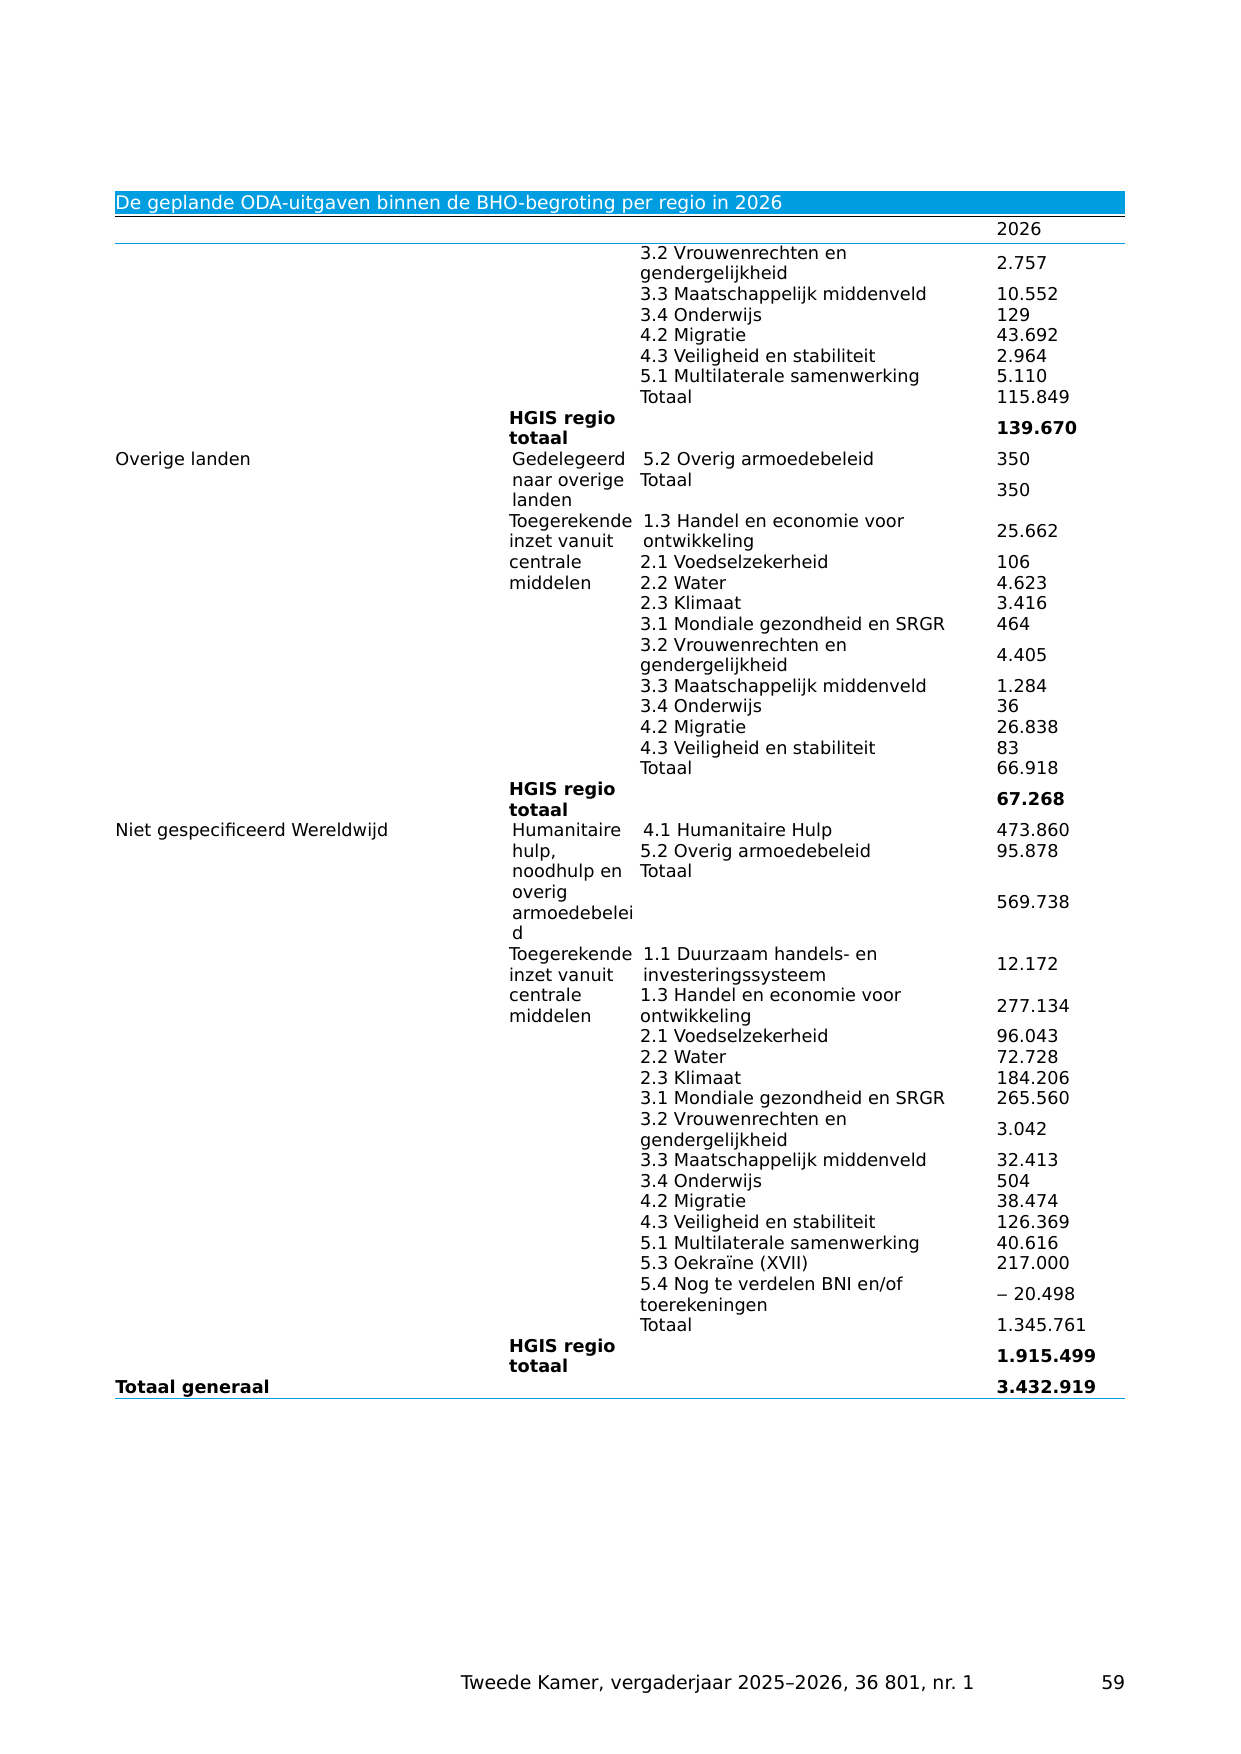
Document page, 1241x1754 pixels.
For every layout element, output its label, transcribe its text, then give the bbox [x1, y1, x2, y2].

table_cell 1.3 Handel en economie voor ontwikkeling [640, 511, 993, 552]
table_cell 350 [994, 470, 1125, 511]
table_cell 1.284 [994, 676, 1125, 696]
table_cell 217.000 [994, 1253, 1125, 1274]
table_cell 2.3 Klimaat [640, 1068, 993, 1088]
table_cell 3.1 Mondiale gezondheid en SRGR [640, 1088, 993, 1109]
table_cell 3.4 Onderwijs [640, 1171, 993, 1191]
table_cell HGIS regio totaal [509, 779, 640, 820]
table_cell 95.878 [994, 841, 1125, 861]
table_cell 5.4 Nog te verdelen BNI en/of toerekeningen [640, 1274, 993, 1315]
table_cell 5.3 Oekraïne (XVII) [640, 1253, 993, 1274]
table_cell 36 [994, 696, 1125, 717]
table_cell Niet gespecificeerd Wereldwijd [115, 820, 509, 1377]
table_cell 3.3 Maatschappelijk middenveld [640, 676, 993, 696]
table_cell ‒ 20.498 [994, 1274, 1125, 1315]
table_cell 5.1 Multilaterale samenwerking [640, 1233, 993, 1253]
table_cell [509, 244, 640, 408]
table_cell Gedelegeerd naar overige landen [509, 449, 640, 511]
table_cell 67.268 [994, 779, 1125, 820]
table_cell 129 [994, 305, 1125, 325]
table_cell 350 [994, 449, 1125, 469]
table_cell [640, 217, 993, 243]
table_cell Totaal [640, 1315, 993, 1336]
table_cell 3.3 Maatschappelijk middenveld [640, 1150, 993, 1171]
table_cell 4.2 Migratie [640, 325, 993, 346]
table_cell 83 [994, 738, 1125, 758]
table_cell 72.728 [994, 1047, 1125, 1068]
table_cell 115.849 [994, 387, 1125, 408]
table_cell 2.1 Voedselzekerheid [640, 1026, 993, 1047]
table_cell 106 [994, 552, 1125, 573]
table_cell 40.616 [994, 1233, 1125, 1253]
table_cell 3.2 Vrouwenrechten en gendergelijkheid [640, 244, 993, 284]
table_cell 4.405 [994, 635, 1125, 676]
table_cell Totaal [640, 861, 993, 944]
table_cell 1.345.761 [994, 1315, 1125, 1336]
table_cell 4.3 Veiligheid en stabiliteit [640, 738, 993, 758]
table_cell 5.2 Overig armoedebeleid [640, 449, 993, 469]
table_cell 5.2 Overig armoedebeleid [640, 841, 993, 861]
table_cell 43.692 [994, 325, 1125, 346]
table_cell 10.552 [994, 284, 1125, 304]
table_cell 2.964 [994, 346, 1125, 366]
table_cell 2026 [994, 217, 1125, 243]
table_cell 3.416 [994, 593, 1125, 614]
table_cell Totaal [640, 387, 993, 408]
table_cell Overige landen [115, 449, 509, 820]
table_cell HGIS regio totaal [509, 408, 640, 449]
table_cell Totaal [640, 470, 993, 511]
table_cell 3.1 Mondiale gezondheid en SRGR [640, 614, 993, 634]
table_cell 265.560 [994, 1088, 1125, 1109]
table_cell 38.474 [994, 1191, 1125, 1212]
table_cell Humanitaire hulp, noodhulp en overig armoedebeleid [509, 820, 640, 944]
table_cell 3.4 Onderwijs [640, 305, 993, 325]
table_cell [640, 408, 993, 449]
table_cell 139.670 [994, 408, 1125, 449]
table_cell 184.206 [994, 1068, 1125, 1088]
table_cell 2.757 [994, 244, 1125, 284]
table_cell 277.134 [994, 985, 1125, 1026]
table_cell 464 [994, 614, 1125, 634]
table_cell 5.1 Multilaterale samenwerking [640, 366, 993, 387]
table_cell 5.110 [994, 366, 1125, 387]
table_cell 1.915.499 [994, 1336, 1125, 1377]
table_cell 25.662 [994, 511, 1125, 552]
table_cell 3.432.919 [994, 1377, 1125, 1398]
table_cell Totaal generaal [115, 1377, 993, 1398]
table_cell [640, 779, 993, 820]
table_cell 4.3 Veiligheid en stabiliteit [640, 1212, 993, 1233]
table_cell 1.3 Handel en economie voor ontwikkeling [640, 985, 993, 1026]
table_cell 473.860 [994, 820, 1125, 841]
table_cell [115, 217, 509, 243]
table_cell 32.413 [994, 1150, 1125, 1171]
table_cell 12.172 [994, 944, 1125, 985]
table_cell 2.2 Water [640, 573, 993, 593]
table_cell [640, 1336, 993, 1377]
table_cell 504 [994, 1171, 1125, 1191]
table_cell 3.2 Vrouwenrechten en gendergelijkheid [640, 635, 993, 676]
table_cell 2.2 Water [640, 1047, 993, 1068]
table_cell Totaal [640, 758, 993, 779]
table_cell HGIS regio totaal [509, 1336, 640, 1377]
table_cell [509, 217, 640, 243]
table_cell 3.4 Onderwijs [640, 696, 993, 717]
table_cell 4.1 Humanitaire Hulp [640, 820, 993, 841]
table_cell 26.838 [994, 717, 1125, 738]
table_cell 4.2 Migratie [640, 717, 993, 738]
table_cell 1.1 Duurzaam handels- en investeringssysteem [640, 944, 993, 985]
table_cell Toegerekende inzet vanuit centrale middelen [509, 511, 640, 779]
table_cell [115, 244, 509, 449]
table_cell 96.043 [994, 1026, 1125, 1047]
table_cell 4.2 Migratie [640, 1191, 993, 1212]
table_cell 3.042 [994, 1109, 1125, 1150]
table_cell 4.3 Veiligheid en stabiliteit [640, 346, 993, 366]
table_cell 2.3 Klimaat [640, 593, 993, 614]
table_cell 4.623 [994, 573, 1125, 593]
table_cell Toegerekende inzet vanuit centrale middelen [509, 944, 640, 1336]
table_cell 569.738 [994, 861, 1125, 944]
table_cell 3.3 Maatschappelijk middenveld [640, 284, 993, 304]
table_cell 3.2 Vrouwenrechten en gendergelijkheid [640, 1109, 993, 1150]
table_cell 126.369 [994, 1212, 1125, 1233]
table_cell 2.1 Voedselzekerheid [640, 552, 993, 573]
table_cell 66.918 [994, 758, 1125, 779]
